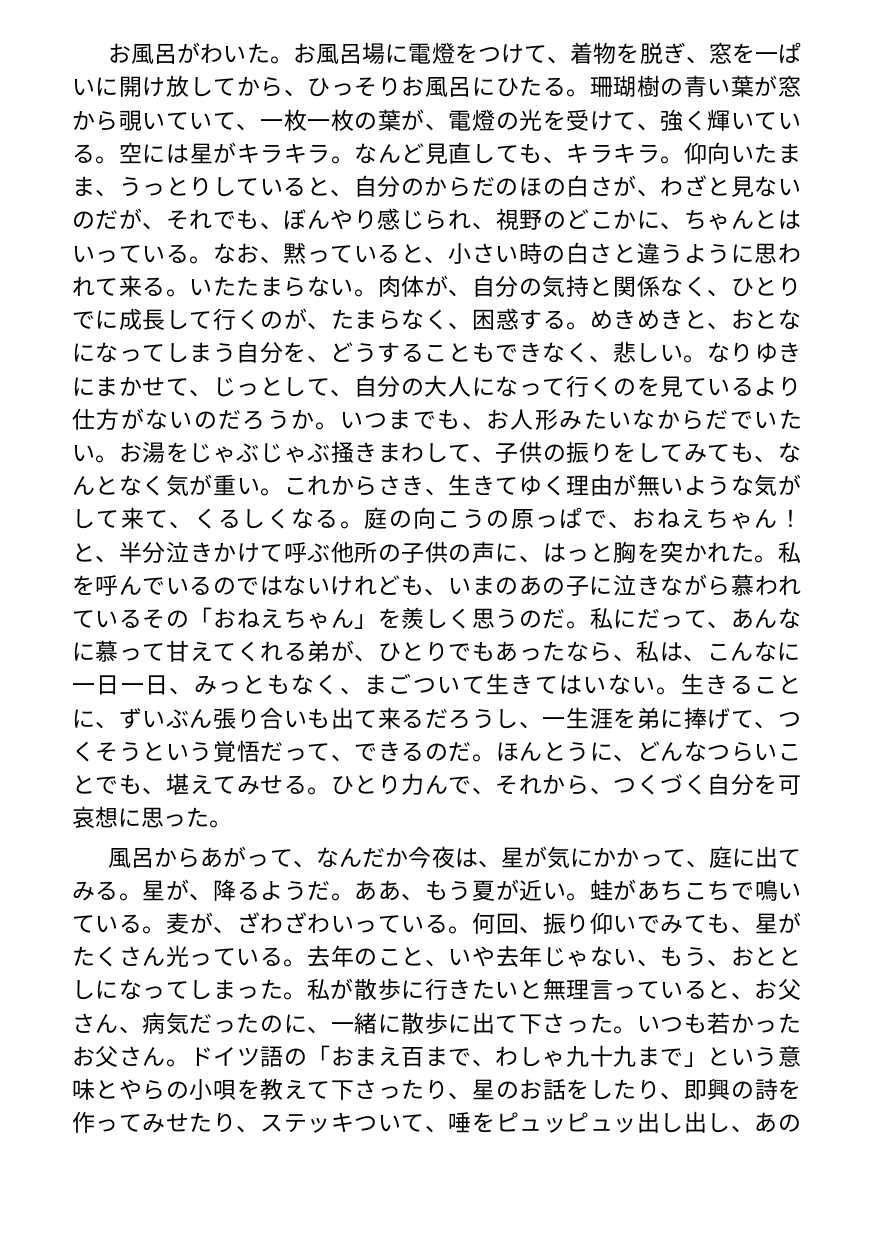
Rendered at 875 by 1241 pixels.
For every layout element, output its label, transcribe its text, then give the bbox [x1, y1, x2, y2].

text お風呂がわいた。お風呂場に電燈をつけて、着物を脱ぎ、窓を一ぱいに開け放してから、ひっそりお風呂にひたる。珊瑚樹の青い葉が窓から覗いていて、一枚一枚の葉が、電燈の光を受けて、強く輝いている。空には星がキラキラ。なんど見直しても、キラキラ。仰向いたまま、うっとりしていると、自分のからだのほの白さが、わざと見ないのだが、それでも、ぼんやり感じられ、視野のどこかに、ちゃんとはいっている。なお、黙っていると、小さい時の白さと違うように思われて来る。いたたまらない。肉体が、自分の気持と関係なく、ひとりでに成長して行くのが、たまらなく、困惑する。めきめきと、おとなになってしまう自分を、どうすることもできなく、悲しい。なりゆきにまかせて、じっとして、自分の大人になって行くのを見ているより仕方がないのだろうか。いつまでも、お人形みたいなからだでいたい。お湯をじゃぶじゃぶ掻きまわして、子供の振りをしてみても、なんとなく気が重い。これからさき、生きてゆく理由が無いような気がして来て、くるしくなる。庭の向こうの原っぱで、おねえちゃん！ と、半分泣きかけて呼ぶ他所の子供の声に、はっと胸を突かれた。私を呼んでいるのではないけれども、いまのあの子に泣きながら慕われているその「おねえちゃん」を羨しく思うのだ。私にだって、あんなに慕って甘えてくれる弟が、ひとりでもあったなら、私は、こんなに一日一日、みっともなく、まごついて生きてはいない。生きることに、ずいぶん張り合いも出て来るだろうし、一生涯を弟に捧げて、つくそうという覚悟だって、できるのだ。ほんとうに、どんなつらいことでも、堪えてみせる。ひとり力んで、それから、つくづく自分を可哀想に思った。 [72, 36, 802, 833]
text 風呂からあがって、なんだか今夜は、星が気にかかって、庭に出てみる。星が、降るようだ。ああ、もう夏が近い。蛙があちこちで鳴いている。麦が、ざわざわいっている。何回、振り仰いでみても、星がたくさん光っている。去年のこと、いや去年じゃない、もう、おととしになってしまった。私が散歩に行きたいと無理言っていると、お父さん、病気だったのに、一緒に散歩に出て下さった。いつも若かったお父さん。ドイツ語の「おまえ百まで、わしゃ九十九まで」という意味とやらの小唄を教えて下さったり、星のお話をしたり、即興の詩を作ってみせたり、ステッキついて、唾をピュッピュッ出し出し、あの [72, 839, 802, 1138]
